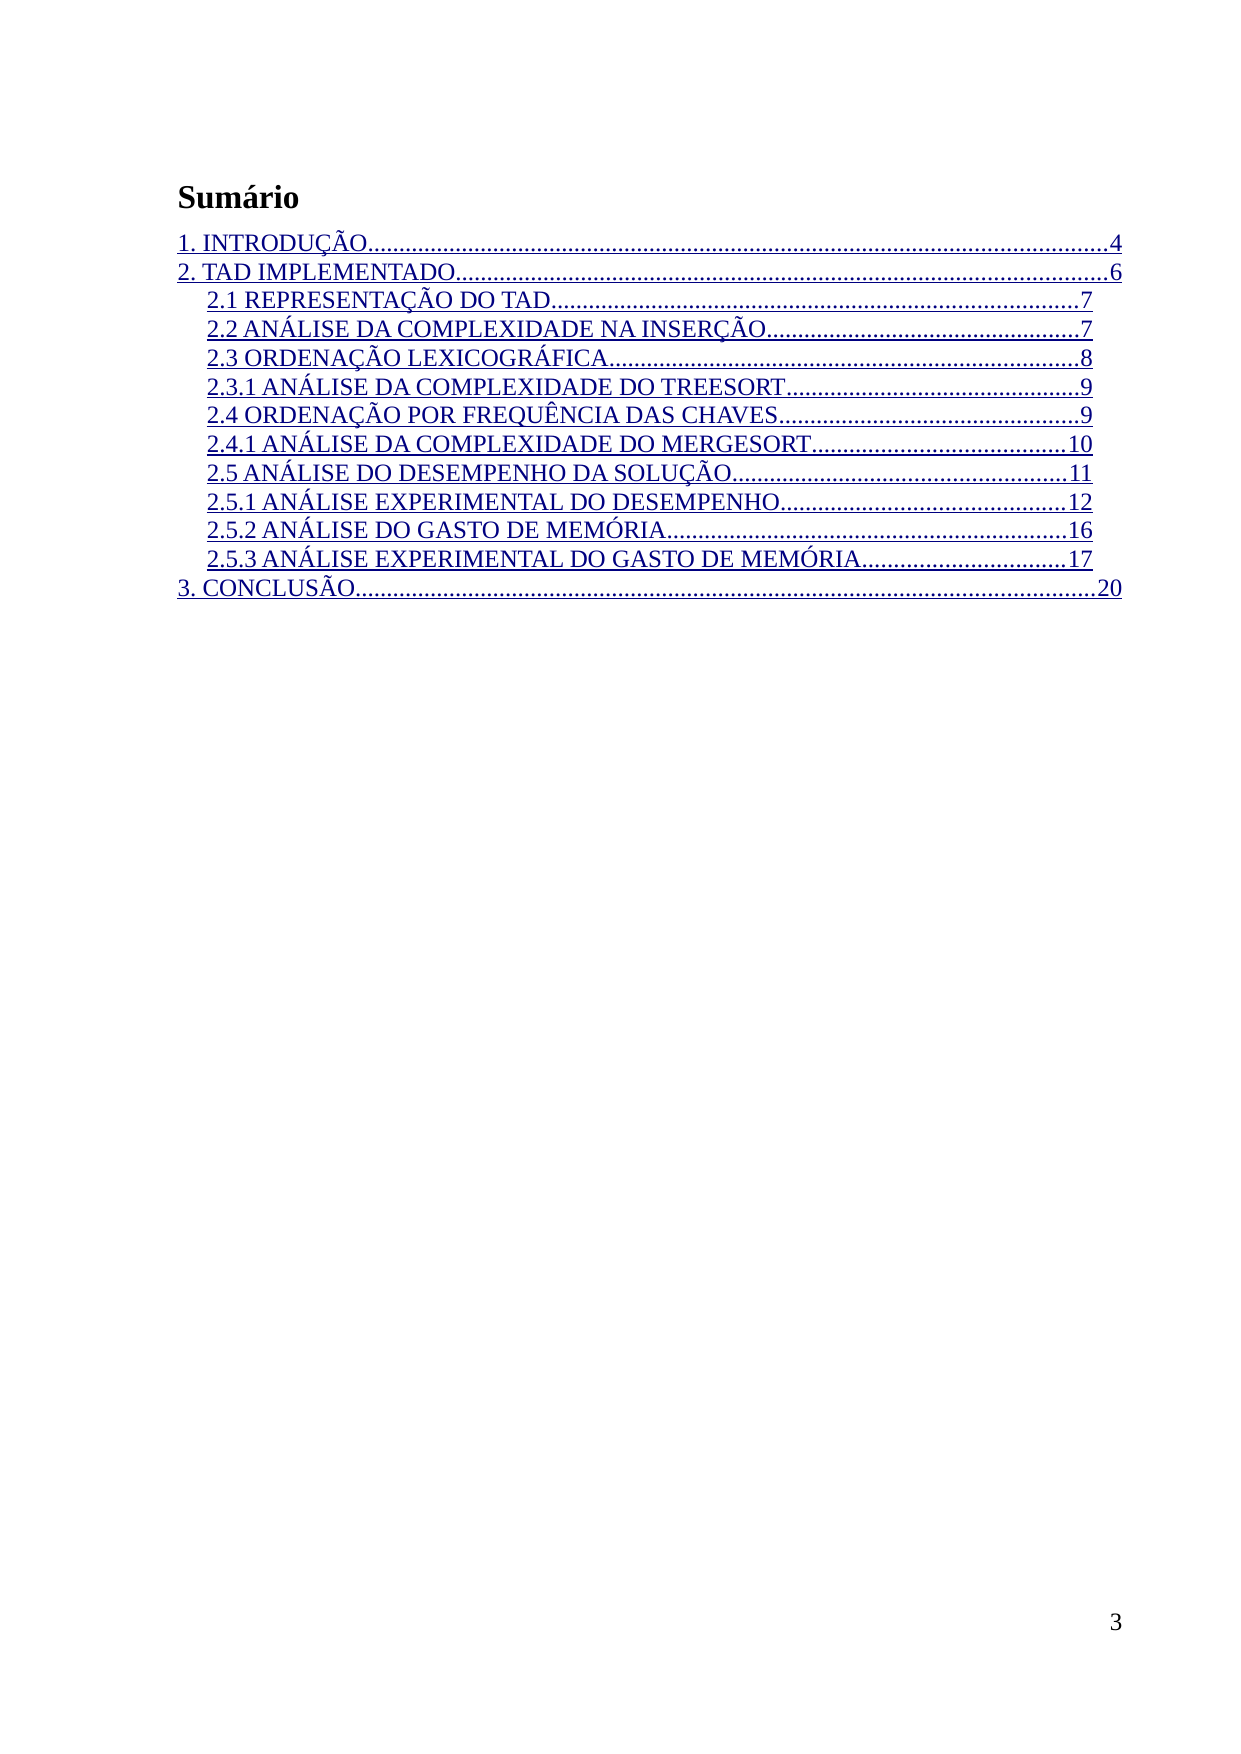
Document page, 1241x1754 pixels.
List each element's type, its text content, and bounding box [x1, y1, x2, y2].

text 2. TAD IMPLEMENTADO 6 [177, 257, 1122, 282]
text 3. CONCLUSÃO 20 [177, 573, 1122, 598]
subtitle Sumário [177, 177, 1122, 216]
text 1. INTRODUÇÃO 4 [177, 228, 1122, 253]
text 2.5.2 ANÁLISE DO GASTO DE MEMÓRIA 16 [207, 516, 1122, 544]
text 2.2 ANÁLISE DA COMPLEXIDADE NA INSERÇÃO 7 [207, 314, 1122, 343]
text 2.5.1 ANÁLISE EXPERIMENTAL DO DESEMPENHO 12 [207, 487, 1122, 516]
text 2.3 ORDENAÇÃO LEXICOGRÁFICA 8 [207, 343, 1122, 372]
text 2.3.1 ANÁLISE DA COMPLEXIDADE DO TREESORT 9 [207, 372, 1122, 401]
text 2.5.3 ANÁLISE EXPERIMENTAL DO GASTO DE MEMÓRIA 17 [207, 544, 1122, 573]
text 2.1 REPRESENTAÇÃO DO TAD 7 [207, 286, 1122, 314]
text 2.4 ORDENAÇÃO POR FREQUÊNCIA DAS CHAVES 9 [207, 401, 1122, 429]
text 2.4.1 ANÁLISE DA COMPLEXIDADE DO MERGESORT 10 [207, 429, 1122, 458]
text 2.5 ANÁLISE DO DESEMPENHO DA SOLUÇÃO 11 [207, 458, 1122, 487]
